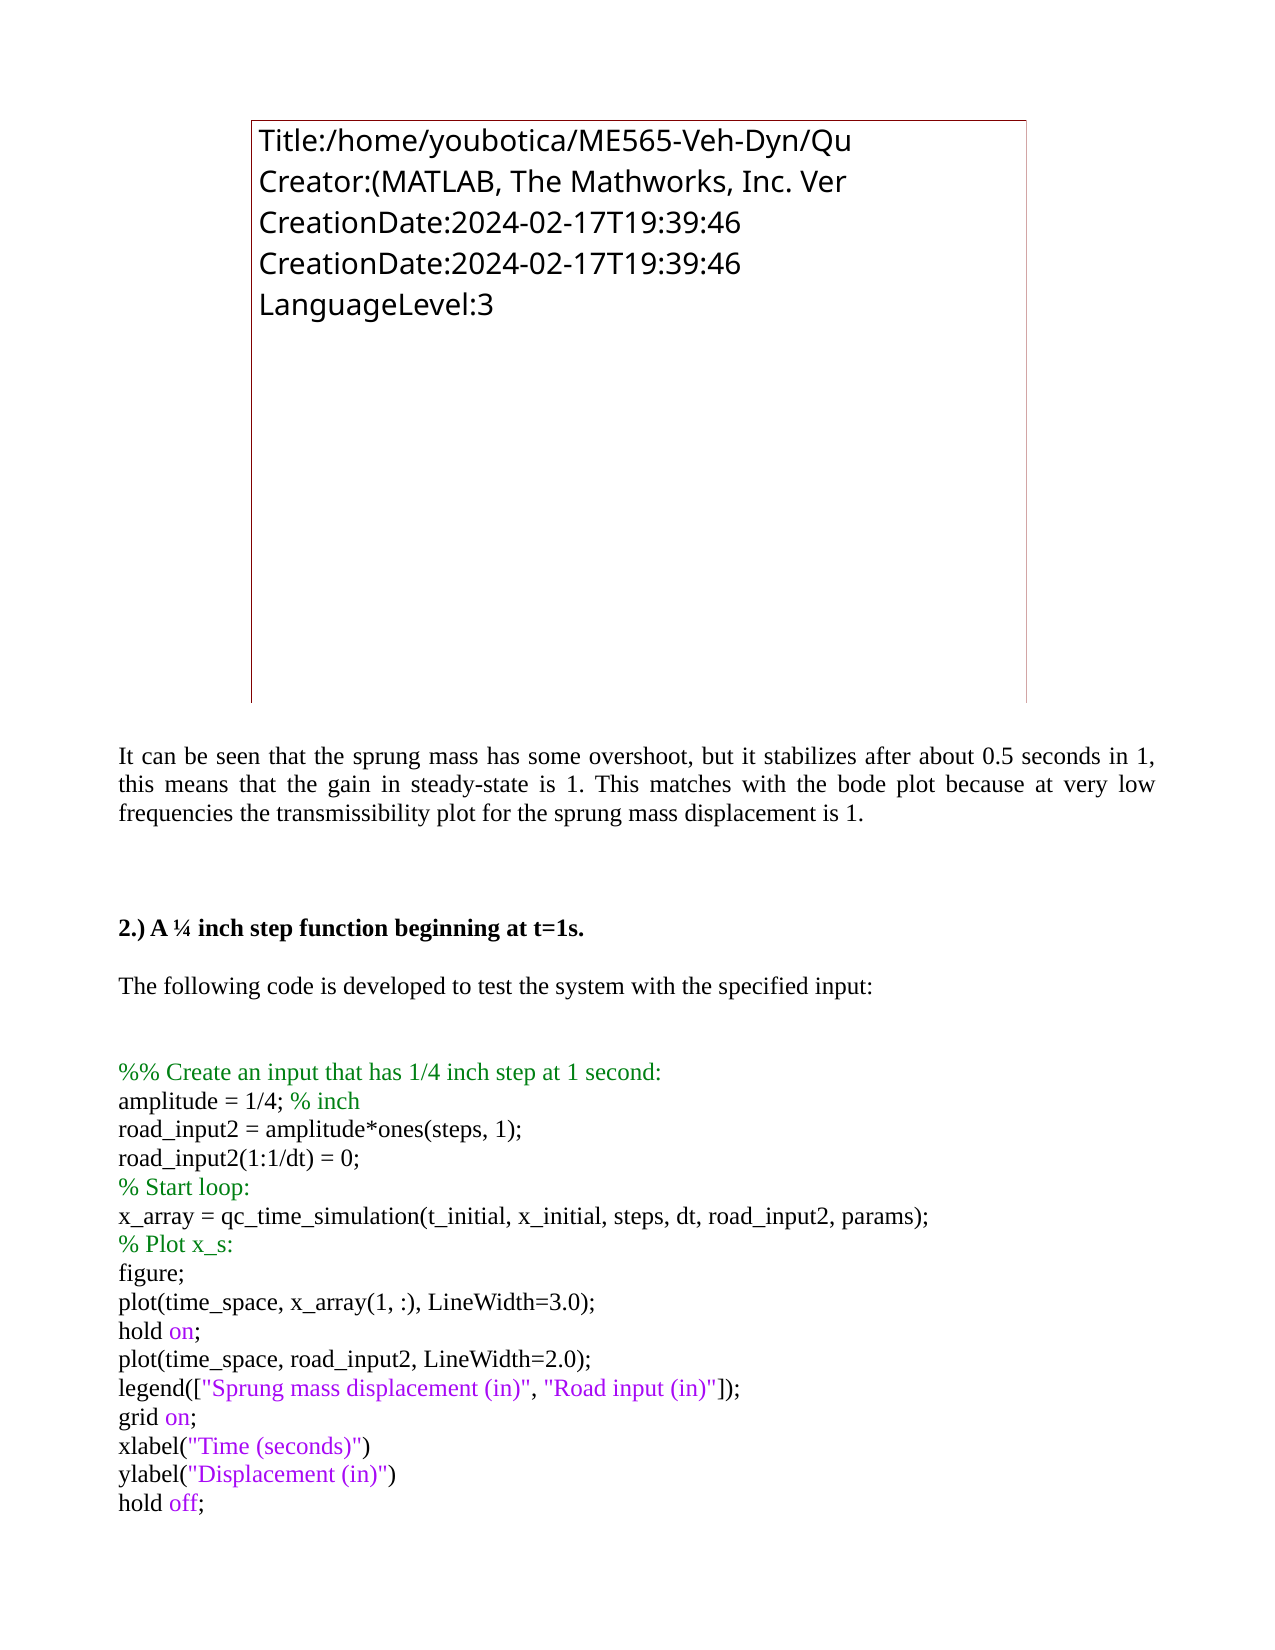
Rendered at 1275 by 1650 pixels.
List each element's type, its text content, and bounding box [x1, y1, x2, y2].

text road_input2(1:1/dt) = 0; [118, 1143, 1157, 1172]
text road_input2 = amplitude*ones(steps, 1); [118, 1114, 1157, 1143]
text plot(time_space, x_array(1, :), LineWidth=3.0); [118, 1287, 1157, 1316]
text hold off; [118, 1488, 1157, 1517]
text xlabel("Time (seconds)") [118, 1431, 1157, 1459]
text amplitude = 1/4; % inch [118, 1086, 1157, 1114]
text grid on; [118, 1402, 1157, 1431]
text It can be seen that the sprung mass has some overshoot, but it stabilizes after about 0.5 seconds in 1, this means that the gain in steady-state is 1. This matches with the bode plot because at very low frequencies the transmissibility plot for the sprung mass displacement is 1. [118, 741, 1157, 827]
text %% Create an input that has 1/4 inch step at 1 second: [118, 1057, 1157, 1086]
text % Start loop: [118, 1172, 1157, 1201]
text % Plot x_s: [118, 1229, 1157, 1258]
text hold on; [118, 1316, 1157, 1344]
text ylabel("Displacement (in)") [118, 1459, 1157, 1488]
text legend(["Sprung mass displacement (in)", "Road input (in)"]); [118, 1373, 1157, 1402]
text figure; [118, 1258, 1157, 1287]
text 2.) A ¼ inch step function beginning at t=1s. [118, 913, 1157, 942]
text plot(time_space, road_input2, LineWidth=2.0); [118, 1344, 1157, 1373]
text x_array = qc_time_simulation(t_initial, x_initial, steps, dt, road_input2, params); [118, 1201, 1157, 1229]
text The following code is developed to test the system with the specified input: [118, 971, 1157, 999]
